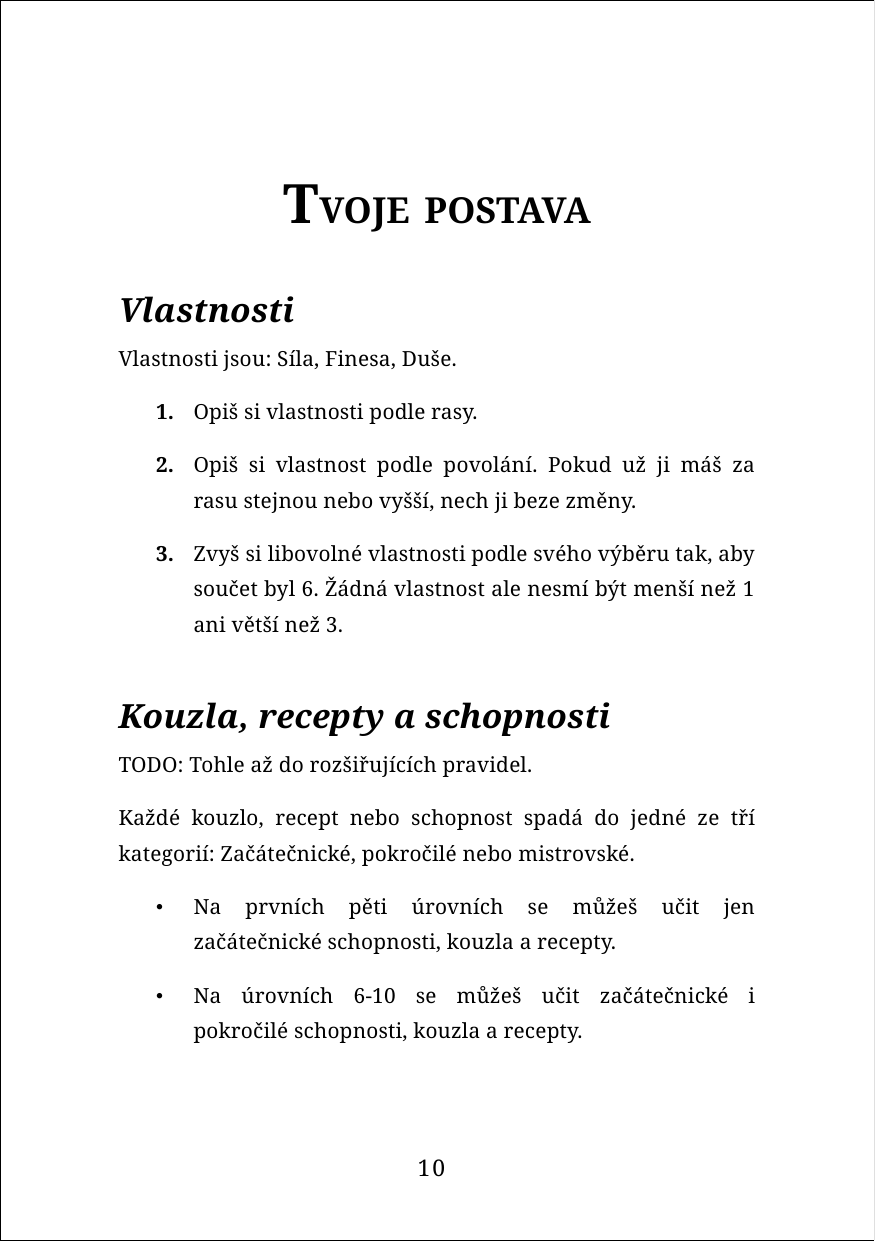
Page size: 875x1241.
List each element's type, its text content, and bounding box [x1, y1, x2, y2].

text Vlastnosti jsou: Síla, Finesa, Duše. [118, 344, 756, 372]
list Na úrovních 6-10 se můžeš učit začátečnické i pokročilé schopnosti, kouzla a recepty. [156, 981, 756, 1045]
text TODO: Tohle až do rozšiřujících pravidel. [118, 750, 756, 778]
list Zvyš si libovolné vlastnosti podle svého výběru tak, aby součet byl 6. Žádná vlastnost ale nesmí být menší než 1 ani větší než 3. [156, 539, 756, 638]
text Každé kouzlo, recept nebo schopnost spadá do jedné ze tří kategorií: Začátečnické, pokročilé nebo mistrovské. [118, 803, 756, 867]
list Na prvních pěti úrovních se můžeš učit jen začátečnické schopnosti, kouzla a recepty. [156, 892, 756, 956]
subtitle Tvoje postava [118, 166, 756, 239]
list Opiš si vlastnost podle povolání. Pokud už ji máš za rasu stejnou nebo vyšší, nech ji beze změny. [156, 450, 756, 514]
subtitle Kouzla, recepty a schopnosti [118, 693, 756, 738]
list Opiš si vlastnosti podle rasy. [156, 397, 756, 425]
subtitle Vlastnosti [118, 287, 756, 332]
